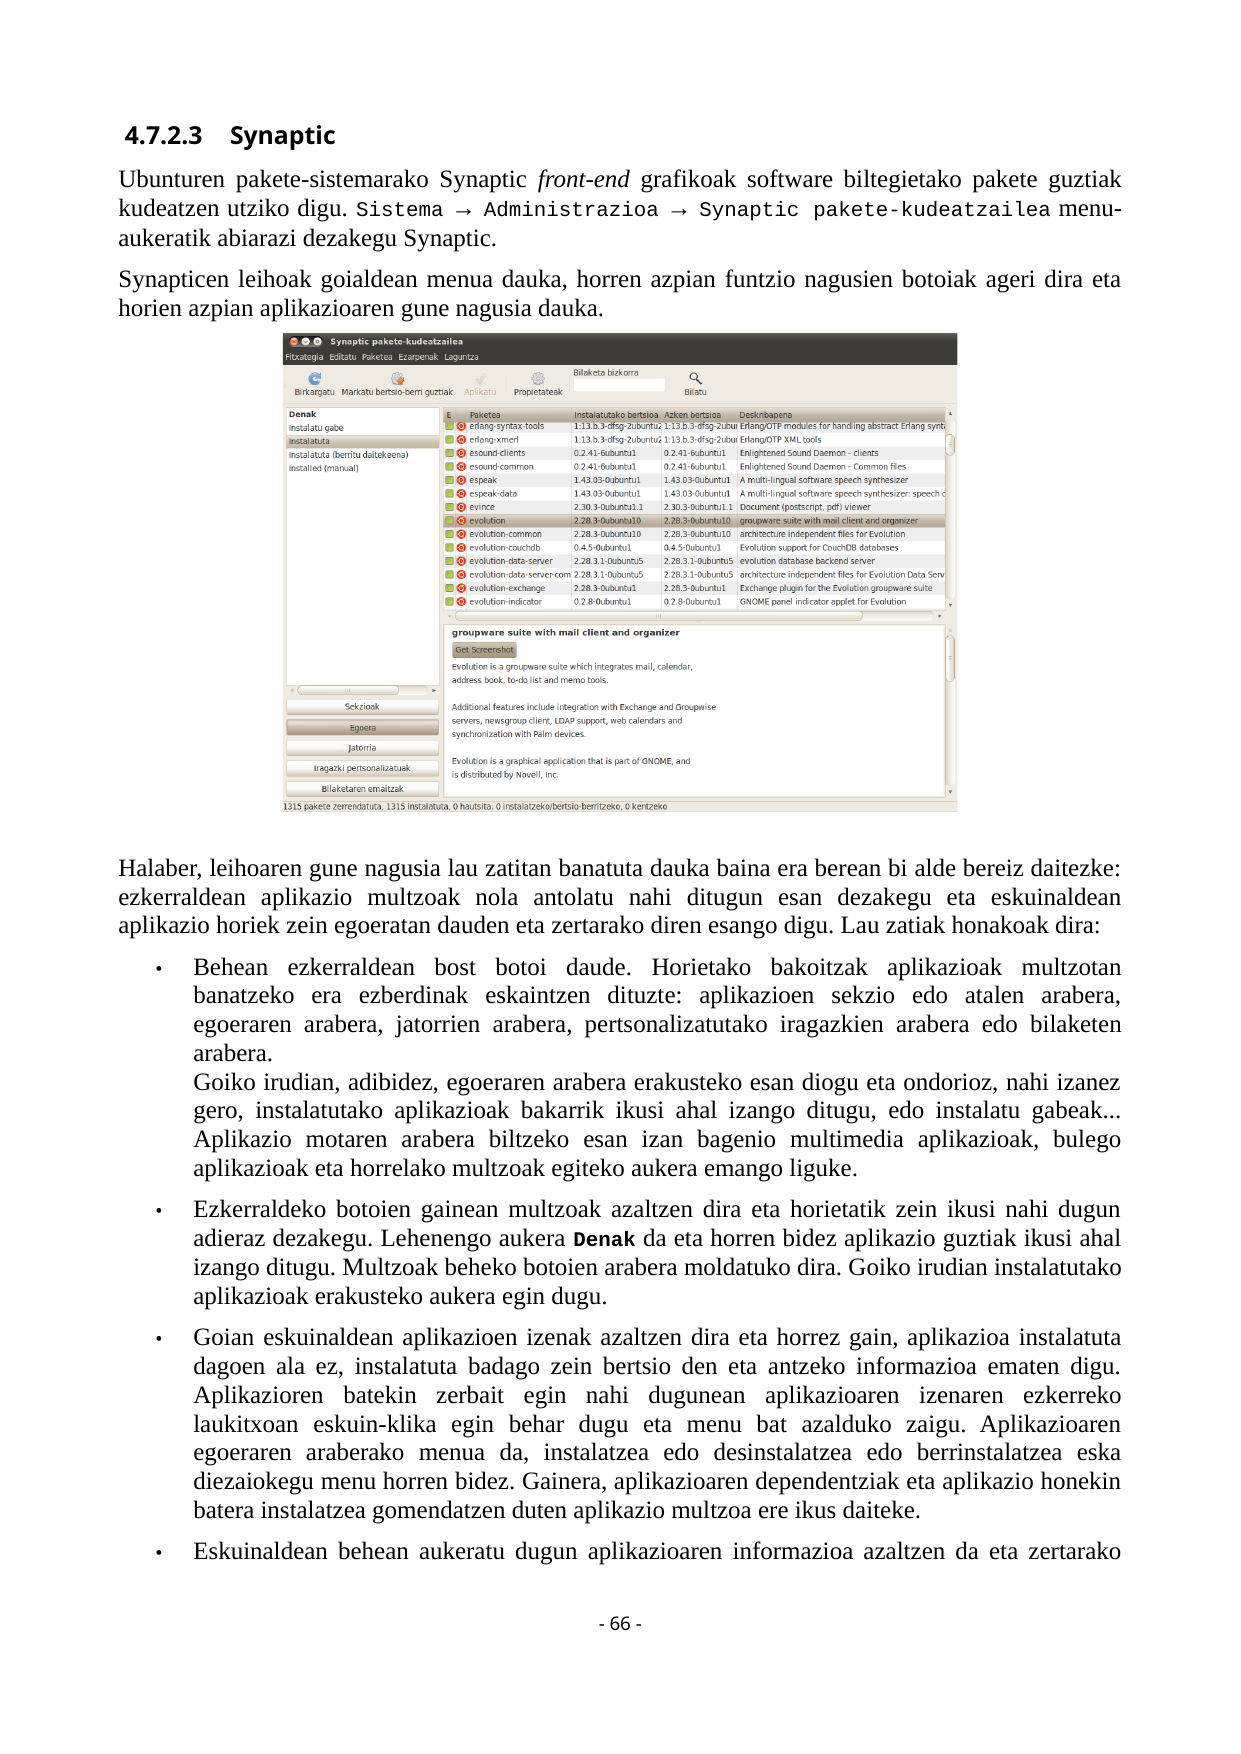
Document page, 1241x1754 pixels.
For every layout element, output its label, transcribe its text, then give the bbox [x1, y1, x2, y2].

text Synapticen leihoak goialdean menua dauka, horren azpian funtzio nagusien botoiak ageri dira eta horien azpian aplikazioaren gune nagusia dauka. [118, 264, 1122, 321]
subtitle Synaptic [118, 118, 1122, 152]
picture [282, 333, 958, 812]
list Goian eskuinaldean aplikazioen izenak azaltzen dira eta horrez gain, aplikazioa instalatuta dagoen ala ez, instalatuta badago zein bertsio den eta antzeko informazioa ematen digu. Aplikazioren batekin zerbait egin nahi dugunean aplikazioaren izenaren ezkerreko laukitxoan eskuin-klika egin behar dugu eta menu bat azalduko zaigu. Aplikazioaren egoeraren araberako menua da, instalatzea edo desinstalatzea edo berrinstalatzea eska diezaiokegu menu horren bidez. Gainera, aplikazioaren dependentziak eta aplikazio honekin batera instalatzea gomendatzen duten aplikazio multzoa ere ikus daiteke. [156, 1322, 1122, 1524]
list Ezkerraldeko botoien gainean multzoak azaltzen dira eta horietatik zein ikusi nahi dugun adieraz dezakegu. Lehenengo aukera Denak da eta horren bidez aplikazio guztiak ikusi ahal izango ditugu. Multzoak beheko botoien arabera moldatuko dira. Goiko irudian instalatutako aplikazioak erakusteko aukera egin dugu. [156, 1194, 1122, 1310]
list Eskuinaldean behean aukeratu dugun aplikazioaren informazioa azaltzen da eta zertarako [156, 1536, 1122, 1565]
text Halaber, leihoaren gune nagusia lau zatitan banatuta dauka baina era berean bi alde bereiz daitezke: ezkerraldean aplikazio multzoak nola antolatu nahi ditugun esan dezakegu eta eskuinaldean aplikazio horiek zein egoeratan dauden eta zertarako diren esango digu. Lau zatiak honakoak dira: [118, 853, 1122, 939]
text Ubunturen pakete-sistemarako Synaptic front-end grafikoak software biltegietako pakete guztiak kudeatzen utziko digu. Sistema → Administrazioa → Synaptic pakete-kudeatzailea menu-aukeratik abiarazi dezakegu Synaptic. [118, 164, 1122, 251]
list Behean ezkerraldean bost botoi daude. Horietako bakoitzak aplikazioak multzotan banatzeko era ezberdinak eskaintzen dituzte: aplikazioen sekzio edo atalen arabera, egoeraren arabera, jatorrien arabera, pertsonalizatutako iragazkien arabera edo bilaketen arabera. Goiko irudian, adibidez, egoeraren arabera erakusteko esan diogu eta ondorioz, nahi izanez gero, instalatutako aplikazioak bakarrik ikusi ahal izango ditugu, edo instalatu gabeak... Aplikazio motaren arabera biltzeko esan izan bagenio multimedia aplikazioak, bulego aplikazioak eta horrelako multzoak egiteko aukera emango liguke. [156, 952, 1122, 1182]
